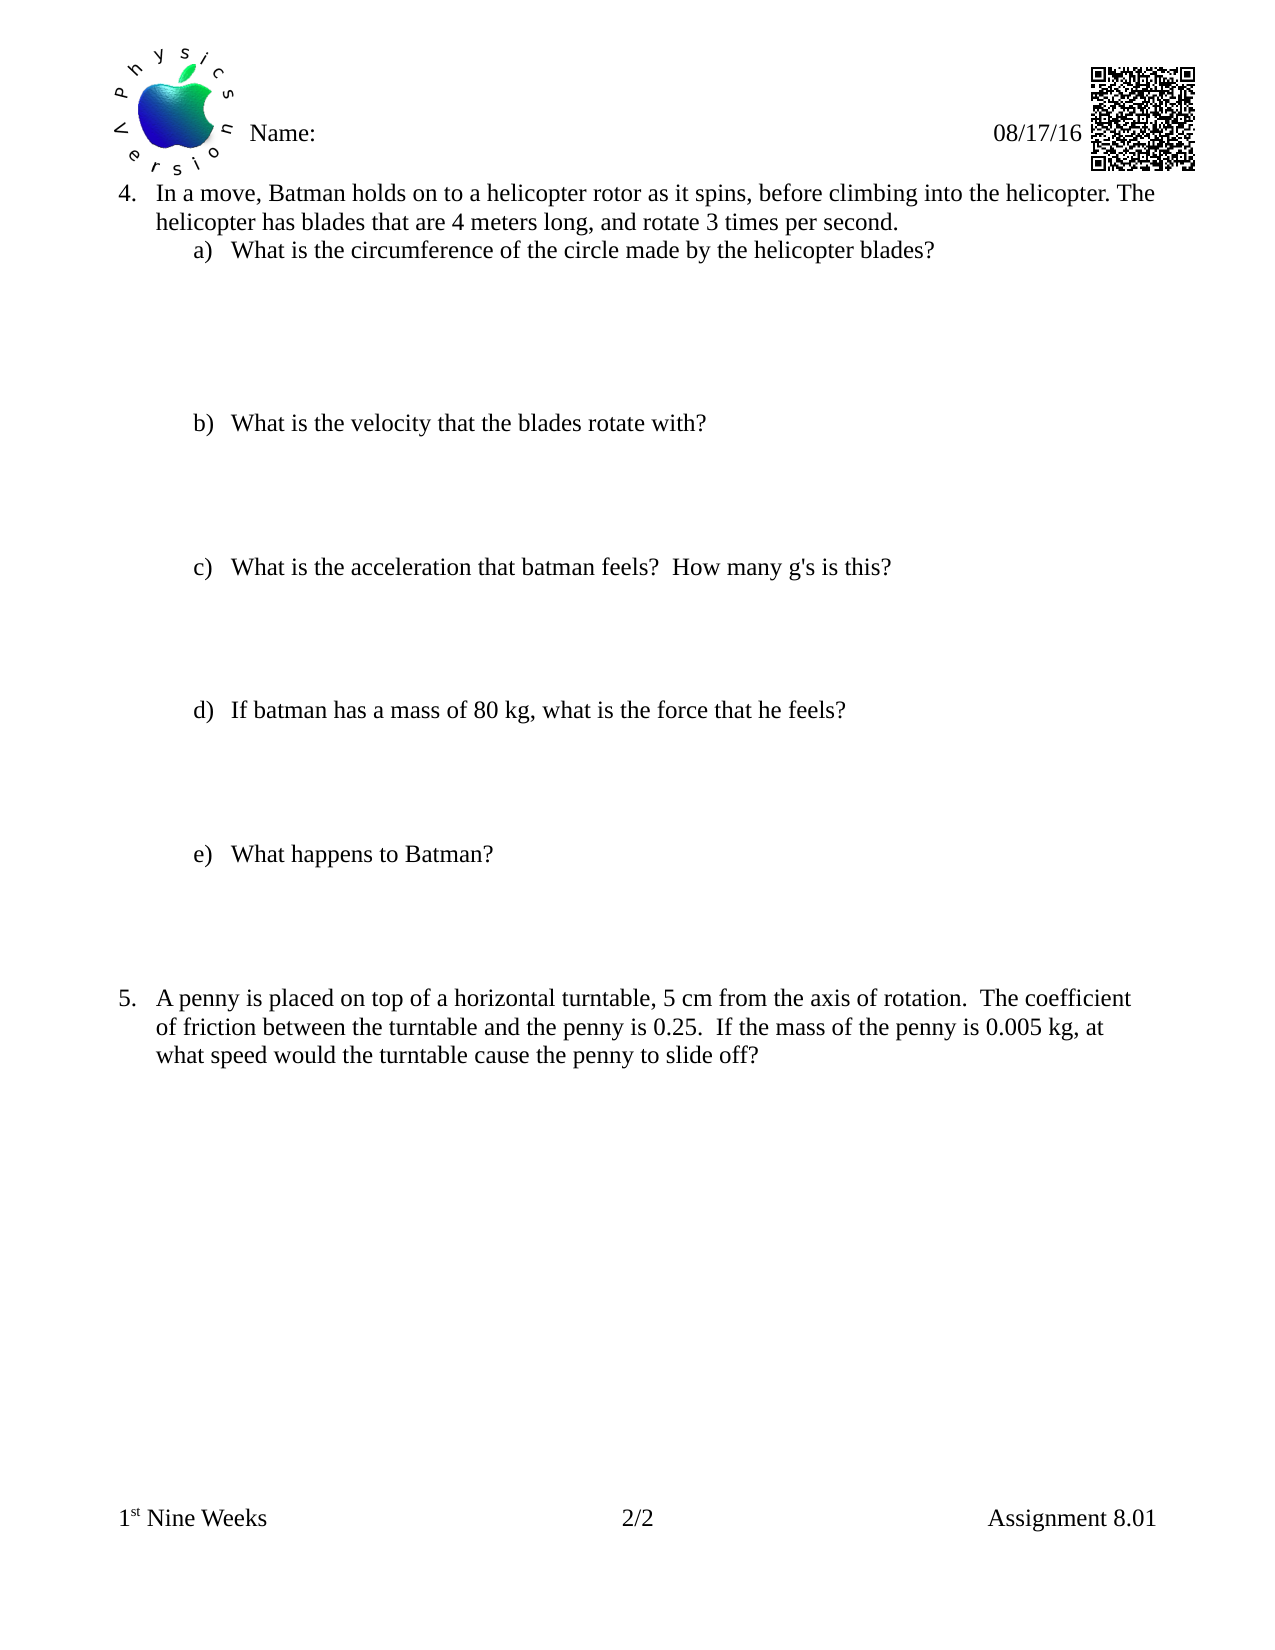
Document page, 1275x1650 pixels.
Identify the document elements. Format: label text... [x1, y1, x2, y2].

picture [1082, 58, 1203, 179]
list If batman has a mass of 80 kg, what is the force that he feels? [193, 696, 1157, 724]
list What is the circumference of the circle made by the helicopter blades? [193, 236, 1157, 264]
list What is the velocity that the blades rotate with? [193, 408, 1157, 437]
list What is the acceleration that batman feels? How many g's is this? [193, 552, 1157, 581]
picture [113, 48, 234, 176]
list A penny is placed on top of a horizontal turntable, 5 cm from the axis of rotation. The coefficient of friction between the turntable and the penny is 0.25. If the mass of the penny is 0.005 kg, at what speed would the turntable cause the penny to slide off? [118, 983, 1157, 1069]
list What happens to Batman? [193, 839, 1157, 868]
list In a move, Batman holds on to a helicopter rotor as it spins, before climbing into the helicopter. The helicopter has blades that are 4 meters long, and rotate 3 times per second. [118, 176, 1157, 236]
